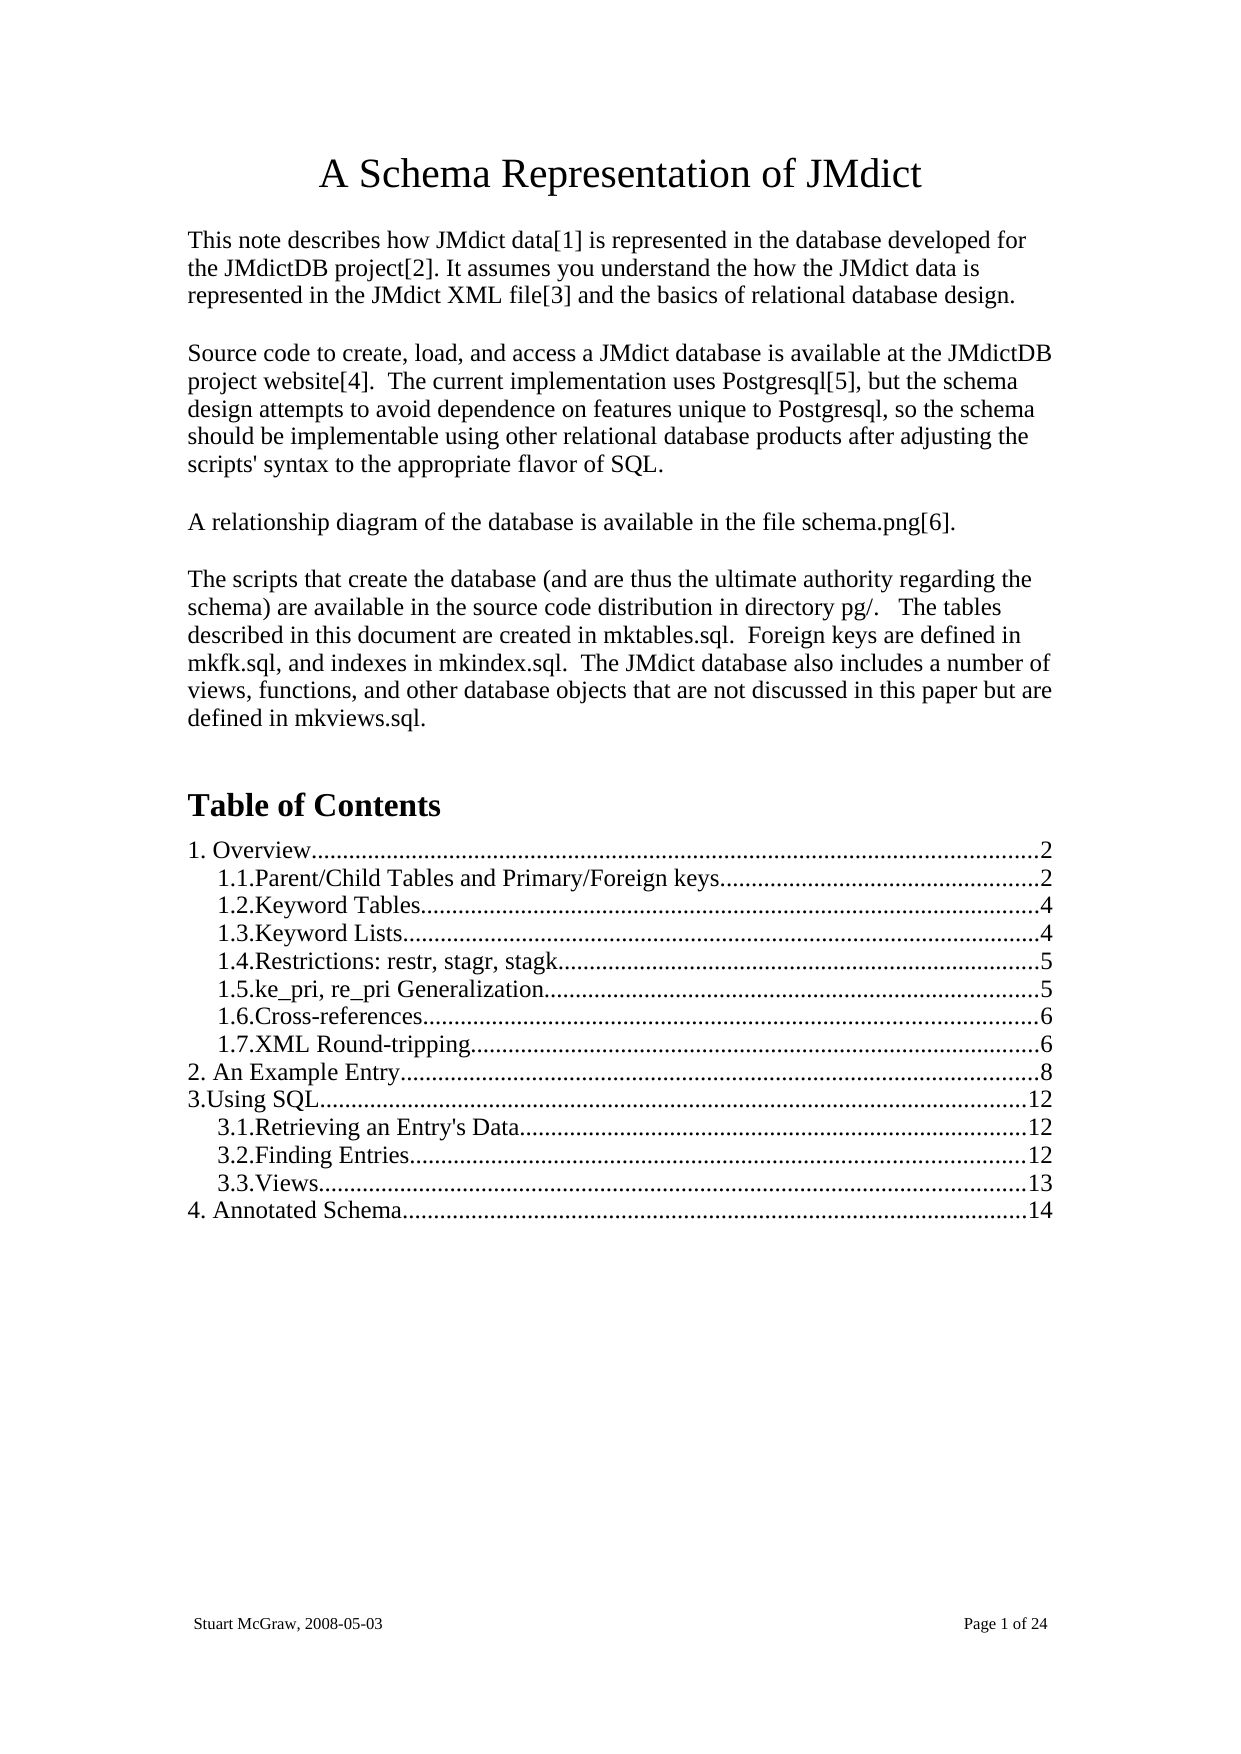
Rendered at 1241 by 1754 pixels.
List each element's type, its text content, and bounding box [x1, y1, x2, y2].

text 1.2.Keyword Tables 4 [217, 892, 1053, 919]
text 1.6.Cross-references 6 [217, 1002, 1053, 1030]
text 1.3.Keyword Lists 4 [217, 919, 1053, 947]
text 2. An Example Entry 8 [187, 1058, 1053, 1086]
text A relationship diagram of the database is available in the file schema.png[]. [187, 508, 1053, 536]
subtitle Table of Contents [187, 787, 1053, 824]
text 1.7.XML Round-tripping 6 [217, 1030, 1053, 1058]
text 1.5.ke_pri, re_pri Generalization 5 [217, 975, 1053, 1002]
text 3.3.Views 13 [217, 1169, 1053, 1196]
text 3.2.Finding Entries 12 [217, 1141, 1053, 1169]
text 1.4.Restrictions: restr, stagr, stagk 5 [217, 947, 1053, 975]
text This note describes how JMdict data[] is represented in the database developed for the JMdictDB project[]. It assumes you understand the how the JMdict data is represented in the JMdict XML file[] and the basics of relational database design. [187, 226, 1053, 309]
text 4. Annotated Schema 14 [187, 1196, 1053, 1224]
text Source code to create, load, and access a JMdict database is available at the JMdictDB project website[]. The current implementation uses Postgresql[], but the schema design attempts to avoid dependence on features unique to Postgresql, so the schema should be implementable using other relational database products after adjusting the scripts' syntax to the appropriate flavor of SQL. [187, 339, 1053, 478]
text 3.1.Retrieving an Entry's Data 12 [217, 1113, 1053, 1141]
text The scripts that create the database (and are thus the ultimate authority regarding the schema) are available in the source code distribution in directory pg/. The tables described in this document are created in mktables.sql. Foreign keys are defined in mkfk.sql, and indexes in mkindex.sql. The JMdict database also includes a number of views, functions, and other database objects that are not discussed in this paper but are defined in mkviews.sql. [187, 566, 1053, 732]
text 1.1.Parent/Child Tables and Primary/Foreign keys. 2 [217, 864, 1053, 892]
text 3.Using SQL 12 [187, 1086, 1053, 1113]
text 1. Overview 2 [187, 836, 1053, 864]
title A Schema Representation of JMdict [187, 150, 1053, 196]
